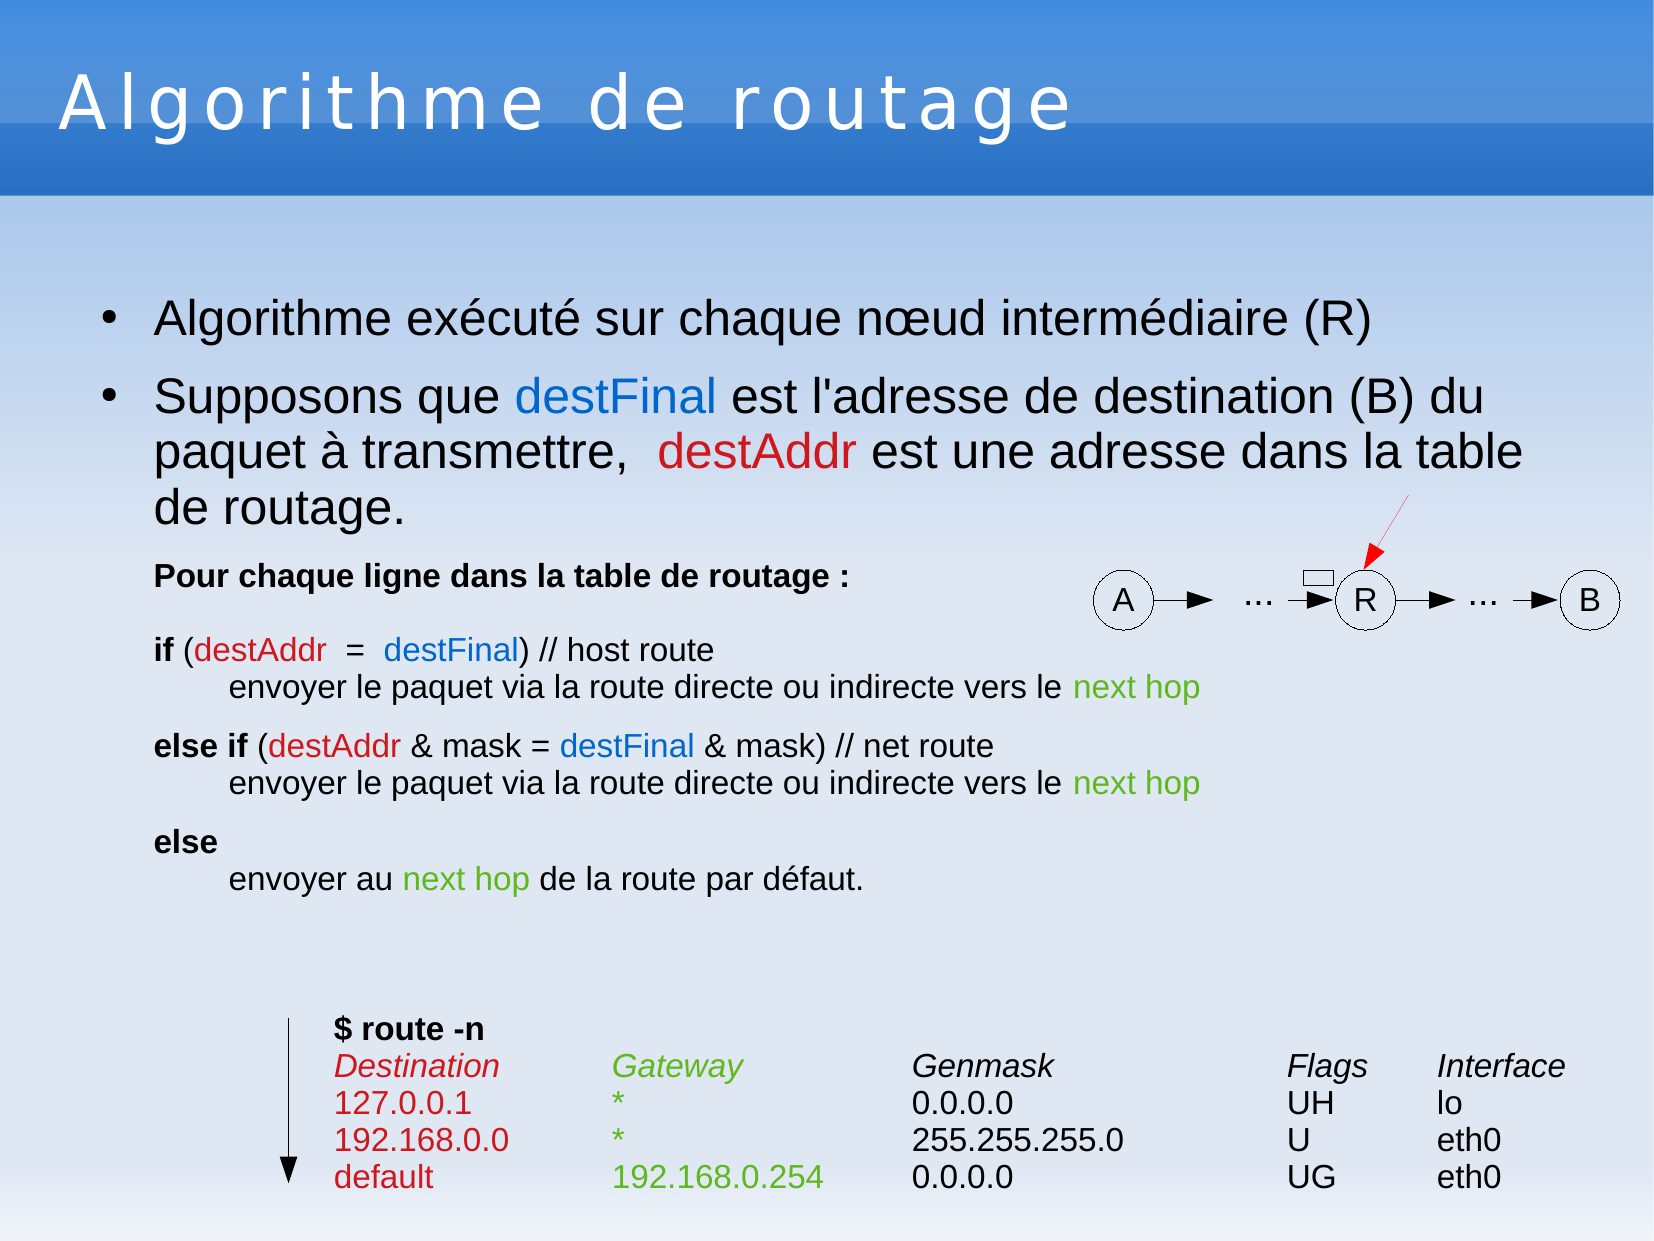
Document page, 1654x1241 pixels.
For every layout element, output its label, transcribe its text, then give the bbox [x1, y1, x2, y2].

title Algorithme de routage [59, 36, 1538, 171]
text_box ... [1228, 563, 1290, 621]
text_box R [1335, 570, 1396, 631]
text_box A [1093, 570, 1154, 631]
text_box $ route -n Destination Gateway Genmask Flags Interface 127.0.0.1 * 0.0.0.0 UH lo 192.168.0.0 * 255.255.255.0 U eth0 default 192.168.0.254 0.0.0.0 UG eth0 [301, 1003, 1654, 1241]
picture [0, 0, 1654, 1241]
text_box B [1560, 570, 1621, 631]
text_box ... [1452, 563, 1515, 621]
list Algorithme exécuté sur chaque nœud intermédiaire (R) Supposons que destFinal est l'adresse de destination (B) du paquet à transmettre, destAddr est une adresse dans la table de routage. Pour chaque ligne dans la table de routage : if (destAddr = destFinal) // host route envoyer le paquet via la route directe ou indirecte vers le next hop else if (destAddr & mask = destFinal & mask) // net route envoyer le paquet via la route directe ou indirecte vers le next hop else envoyer au next hop de la route par défaut. [82, 290, 1571, 1109]
